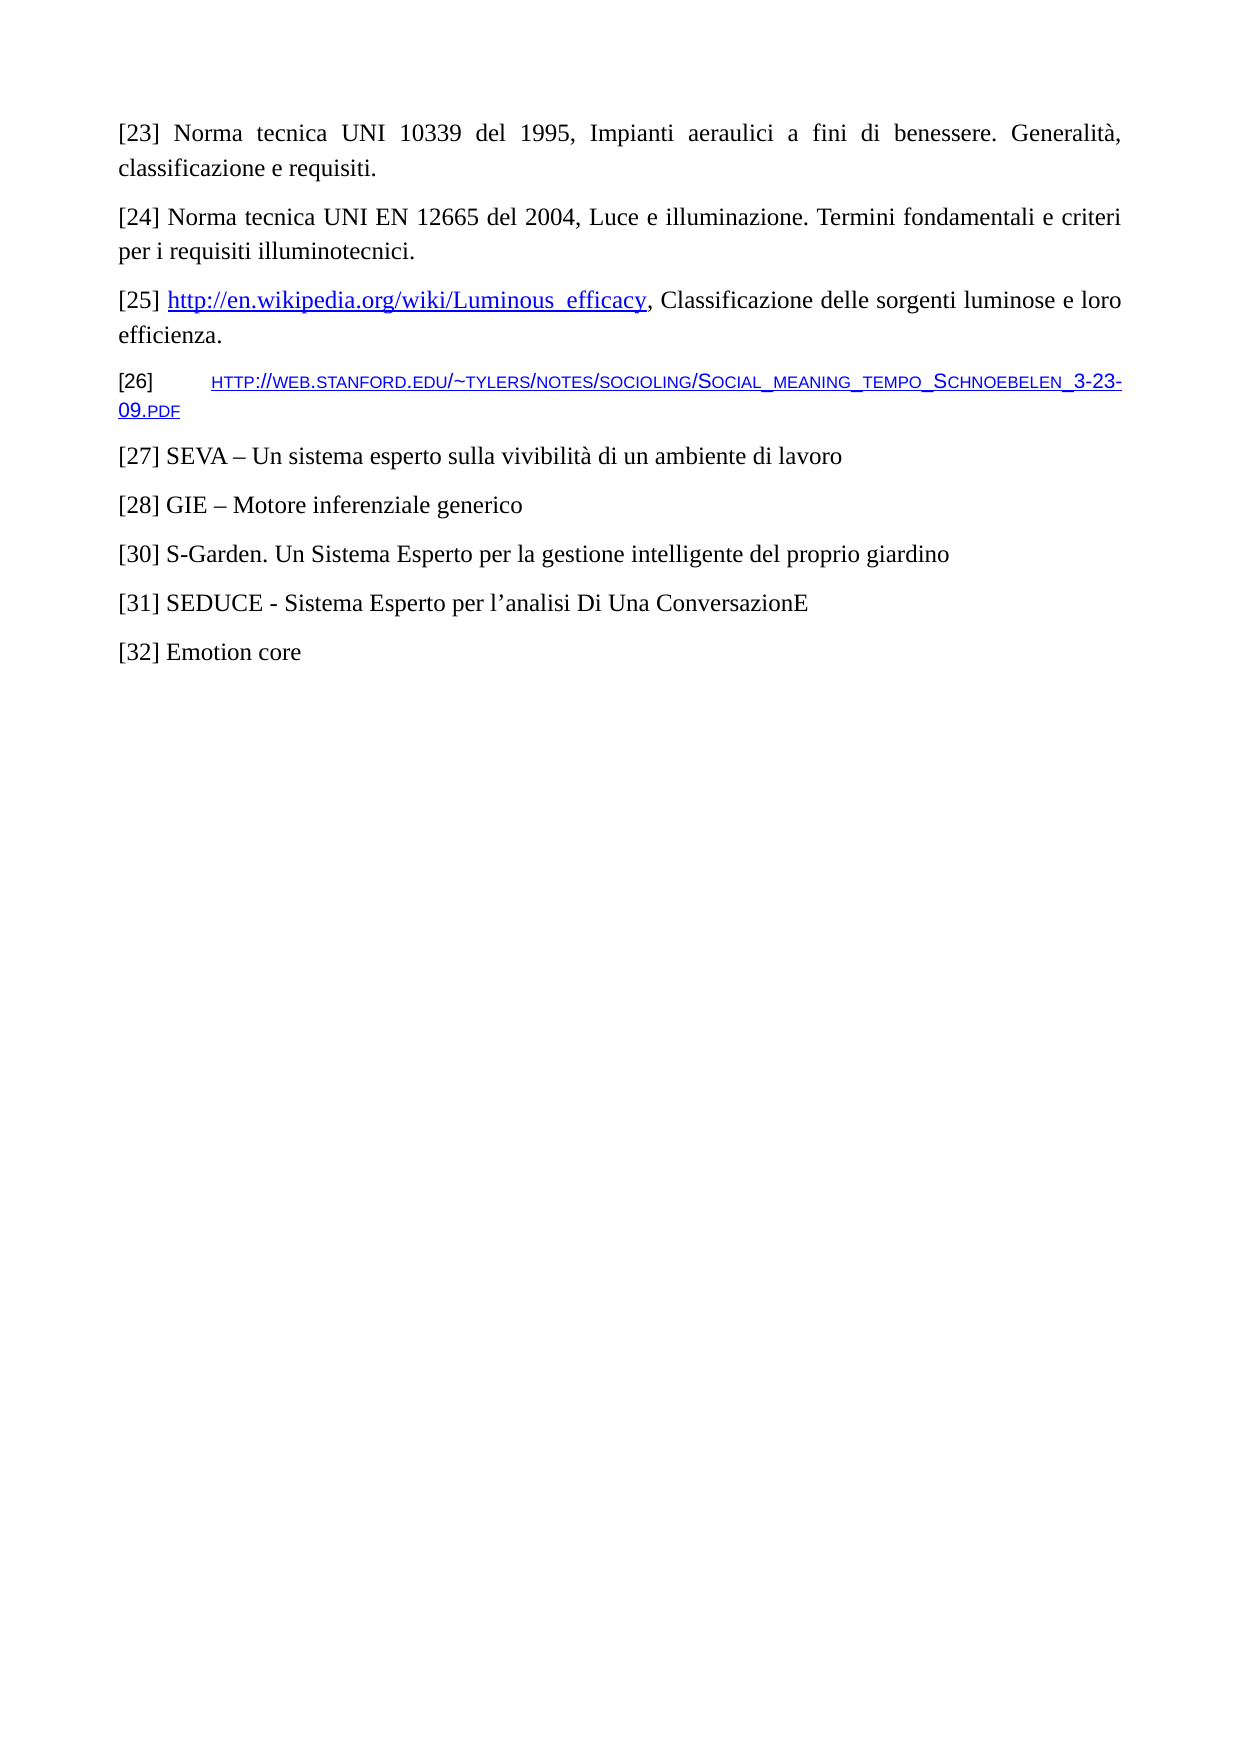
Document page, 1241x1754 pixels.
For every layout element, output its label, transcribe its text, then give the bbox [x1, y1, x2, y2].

text [30] S-Garden. Un Sistema Esperto per la gestione intelligente del proprio giardino [118, 539, 1122, 568]
text [24] Norma tecnica UNI EN 12665 del 2004, Luce e illuminazione. Termini fondamentali e criteri per i requisiti illuminotecnici. [118, 202, 1122, 265]
text [32] Emotion core [118, 637, 1122, 666]
text [26] http://web.stanford.edu/~tylers/notes/socioling/Social_meaning_tempo_Schnoebelen_3-23-09.pdf [118, 369, 1122, 421]
text [23] Norma tecnica UNI 10339 del 1995, Impianti aeraulici a fini di benessere. Generalità, classificazione e requisiti. [118, 118, 1122, 181]
text [28] GIE – Motore inferenziale generico [118, 490, 1122, 519]
text [27] SEVA – Un sistema esperto sulla vivibilità di un ambiente di lavoro [118, 441, 1122, 469]
text [25] http://en.wikipedia.org/wiki/Luminous_efficacy, Classificazione delle sorgenti luminose e loro efficienza. [118, 285, 1122, 348]
text [31] SEDUCE - Sistema Esperto per l’analisi Di Una ConversazionE [118, 588, 1122, 617]
